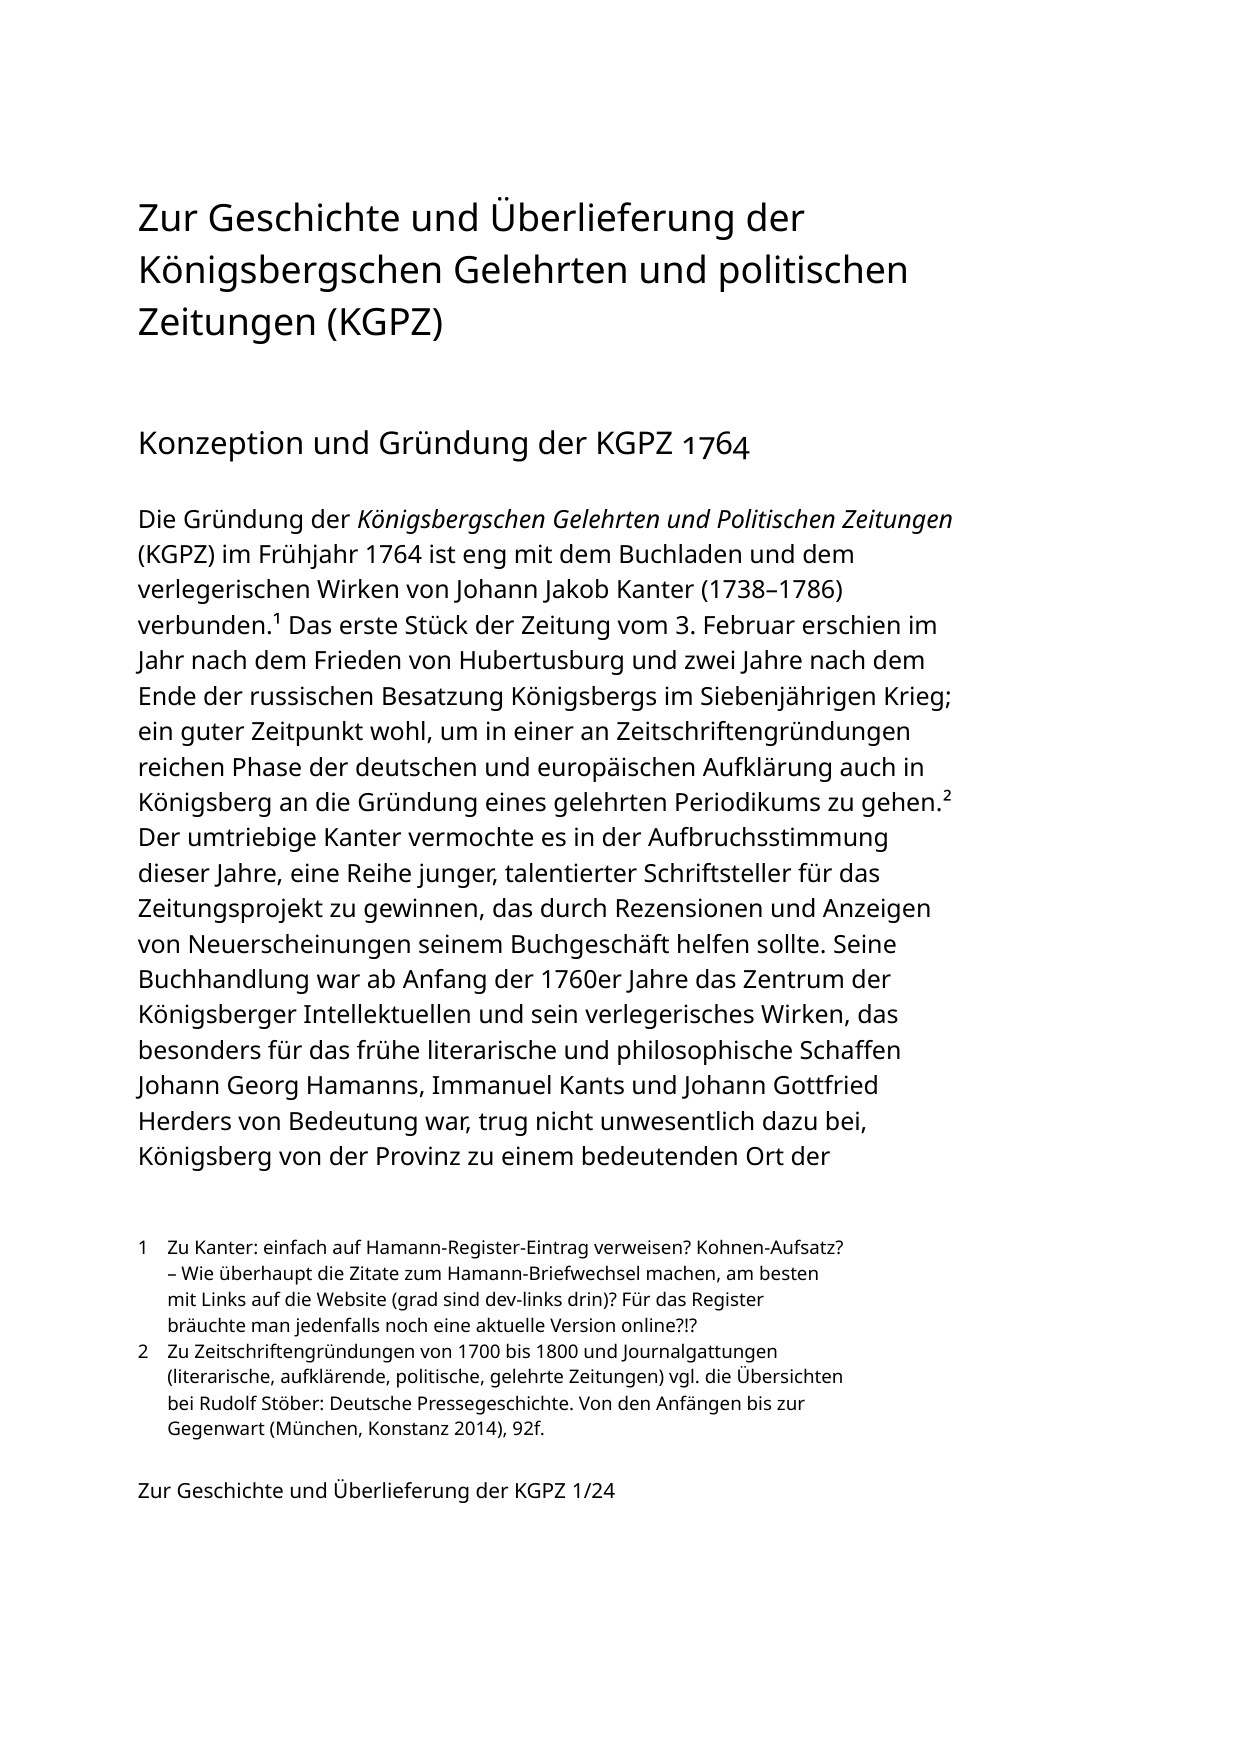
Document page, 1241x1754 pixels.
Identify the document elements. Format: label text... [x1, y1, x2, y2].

text Zu Kanter: einfach auf Hamann-Register-Eintrag verweisen? Kohnen-Aufsatz? – Wie überhaupt die Zitate zum Hamann-Briefwechsel machen, am besten mit Links auf die Website (grad sind dev-links drin)? Für das Register bräuchte man jedenfalls noch eine aktuelle Version online?!? [138, 1233, 846, 1337]
subtitle Konzeption und Gründung der KGPZ 1764 [138, 417, 964, 464]
text Die Gründung der Königsbergschen Gelehrten und Politischen Zeitungen (KGPZ) im Frühjahr 1764 ist eng mit dem Buchladen und dem verlegerischen Wirken von Johann Jakob Kanter (1738–1786) verbunden. Das erste Stück der Zeitung vom 3. Februar erschien im Jahr nach dem Frieden von Hubertusburg und zwei Jahre nach dem Ende der russischen Besatzung Königsbergs im Siebenjährigen Krieg; ein guter Zeitpunkt wohl, um in einer an Zeitschriftengründungen reichen Phase der deutschen und europäischen Aufklärung auch in Königsberg an die Gründung eines gelehrten Periodikums zu gehen. Der umtriebige Kanter vermochte es in der Aufbruchsstimmung dieser Jahre, eine Reihe junger, talentierter Schriftsteller für das Zeitungsprojekt zu gewinnen, das durch Rezensionen und Anzeigen von Neuerscheinungen seinem Buchgeschäft helfen sollte. Seine Buchhandlung war ab Anfang der 1760er Jahre das Zentrum der Königsberger Intellektuellen und sein verlegerisches Wirken, das besonders für das frühe literarische und philosophische Schaffen Johann Georg Hamanns, Immanuel Kants und Johann Gottfried Herders von Bedeutung war, trug nicht unwesentlich dazu bei, Königsberg von der Provinz zu einem bedeutenden Ort der [138, 500, 964, 1173]
subtitle Zur Geschichte und Überlieferung der Königsbergschen Gelehrten und politischen Zeitungen (KGPZ) [138, 190, 964, 346]
text Zu Zeitschriftengründungen von 1700 bis 1800 und Journalgattungen (literarische, aufklärende, politische, gelehrte Zeitungen) vgl. die Übersichten bei Rudolf Stöber: Deutsche Pressegeschichte. Von den Anfängen bis zur Gegenwart (München, Konstanz 2014), 92f. [138, 1337, 846, 1441]
